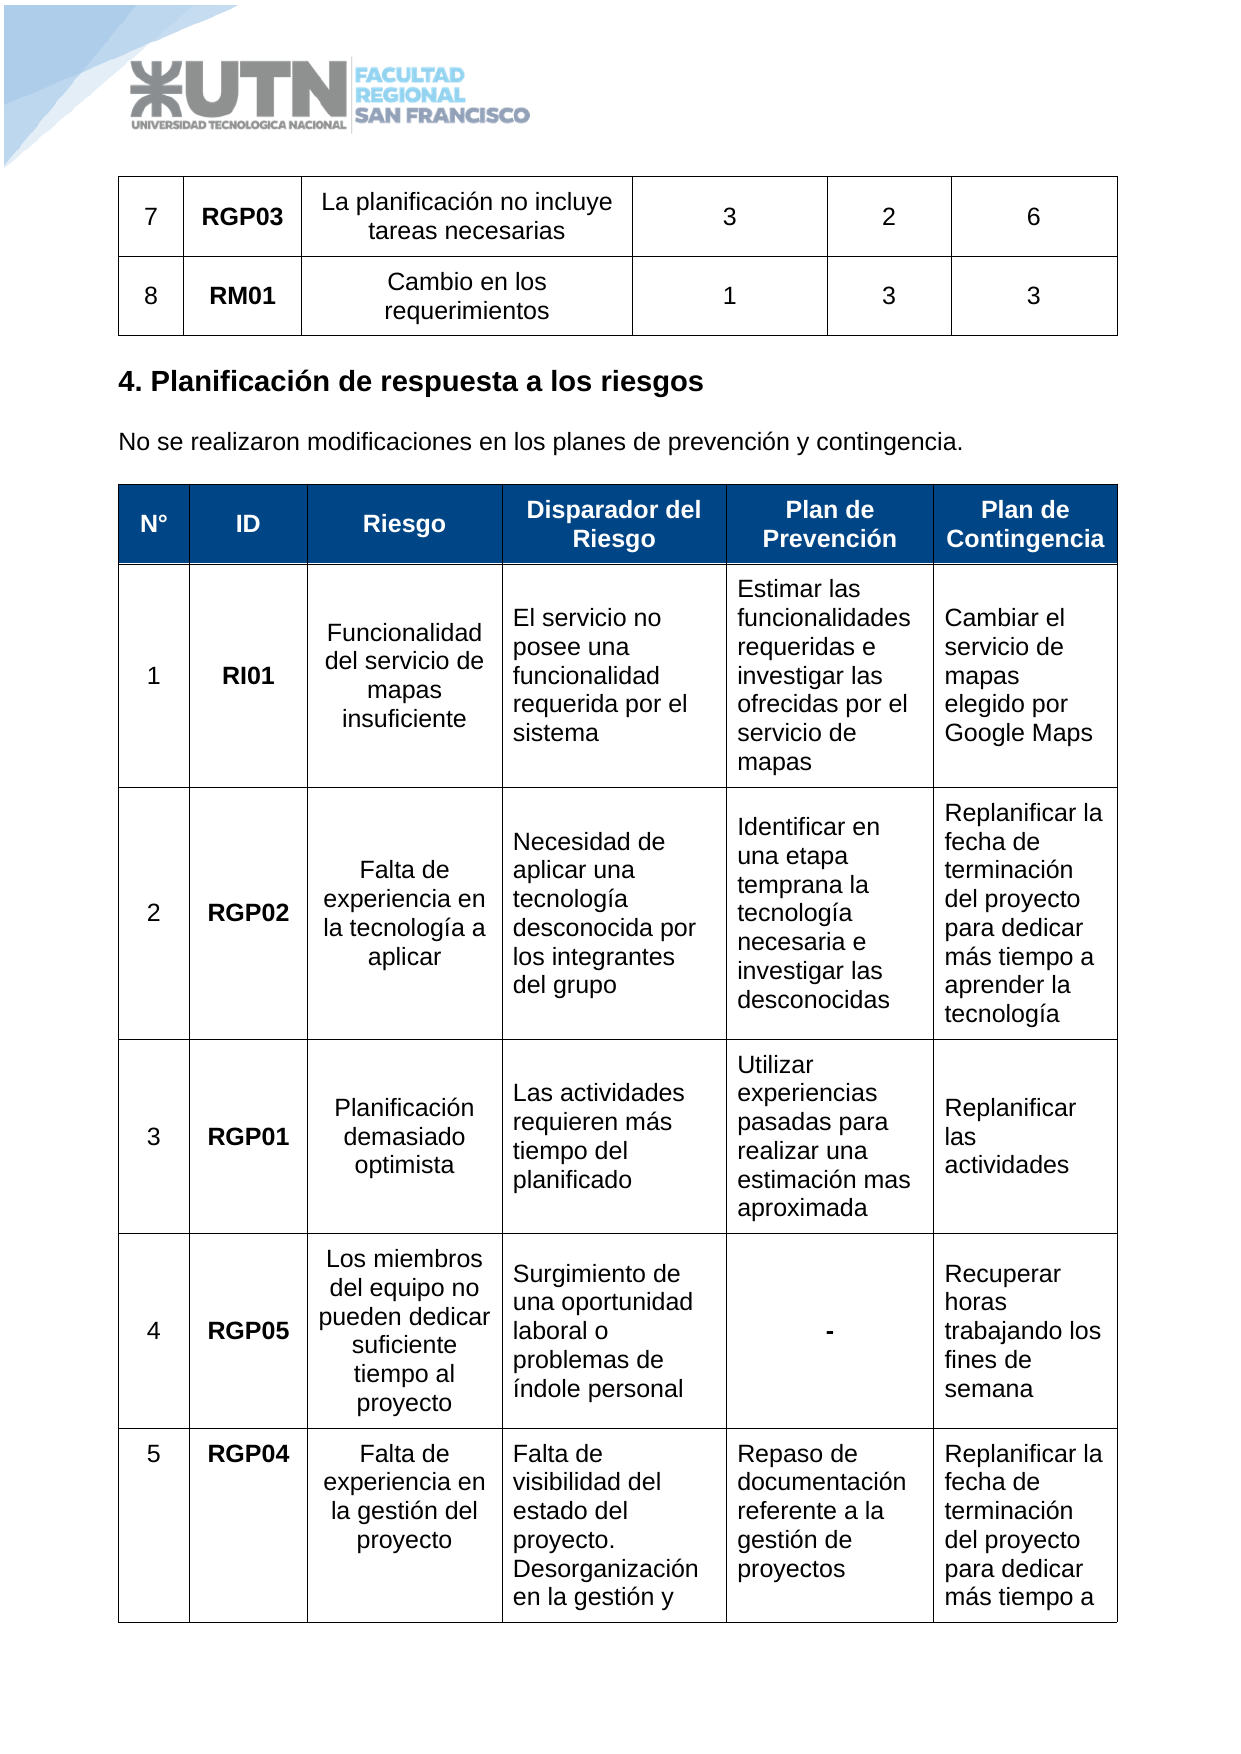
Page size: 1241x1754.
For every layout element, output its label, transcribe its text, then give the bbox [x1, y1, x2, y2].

table_cell 3 [119, 1040, 189, 1233]
table_cell Replanificar la fecha de terminación del proyecto para dedicar más tiempo a aprender la tecnología [934, 788, 1117, 1039]
table_cell 6 [952, 177, 1117, 256]
table_header N° [119, 485, 189, 563]
table_cell Las actividades requieren más tiempo del planificado [503, 1040, 726, 1233]
table_cell Surgimiento de una oportunidad laboral o problemas de índole personal [503, 1234, 726, 1428]
table_cell RGP02 [190, 788, 307, 1039]
text 4. Planificación de respuesta a los riesgos [118, 364, 1122, 398]
text No se realizaron modificaciones en los planes de prevención y contingencia. [118, 426, 1122, 455]
table_cell Los miembros del equipo no pueden dedicar suficiente tiempo al proyecto [308, 1234, 502, 1428]
table_cell Cambio en los requerimientos [302, 257, 632, 335]
table_cell 3 [633, 177, 827, 256]
table_cell 8 [119, 257, 183, 335]
table_header Plan de Prevención [727, 485, 933, 563]
table_cell Planificación demasiado optimista [308, 1040, 502, 1233]
table_cell 1 [119, 565, 189, 787]
table_cell RI01 [190, 565, 307, 787]
table_cell 2 [119, 788, 189, 1039]
table_cell Falta de experiencia en la gestión del proyecto [308, 1429, 502, 1622]
table_cell Falta de visibilidad del estado del proyecto. Desorganización en la gestión y [503, 1429, 726, 1622]
table_cell 5 [119, 1429, 189, 1622]
table_cell RGP01 [190, 1040, 307, 1233]
table_header Riesgo [308, 485, 502, 563]
table_header Disparador del Riesgo [503, 485, 726, 563]
table_cell 7 [119, 177, 183, 256]
table_cell Utilizar experiencias pasadas para realizar una estimación mas aproximada [727, 1040, 933, 1233]
table_cell Identificar en una etapa temprana la tecnología necesaria e investigar las desconocidas [727, 788, 933, 1039]
table_cell Falta de experiencia en la tecnología a aplicar [308, 788, 502, 1039]
table_cell RGP03 [184, 177, 301, 256]
table_cell Replanificar las actividades [934, 1040, 1117, 1233]
table_cell Repaso de documentación referente a la gestión de proyectos [727, 1429, 933, 1622]
table_cell Cambiar el servicio de mapas elegido por Google Maps [934, 565, 1117, 787]
table_cell Replanificar la fecha de terminación del proyecto para dedicar más tiempo a [934, 1429, 1117, 1622]
table_cell 1 [633, 257, 827, 335]
table_cell El servicio no posee una funcionalidad requerida por el sistema [503, 565, 726, 787]
table_cell - [727, 1234, 933, 1428]
picture [3, 5, 532, 169]
table_cell 3 [828, 257, 951, 335]
table_cell Necesidad de aplicar una tecnología desconocida por los integrantes del grupo [503, 788, 726, 1039]
table_header ID [190, 485, 307, 563]
table_cell La planificación no incluye tareas necesarias [302, 177, 632, 256]
table_cell Estimar las funcionalidades requeridas e investigar las ofrecidas por el servicio de mapas [727, 565, 933, 787]
table_cell Funcionalidad del servicio de mapas insuficiente [308, 565, 502, 787]
table_cell RGP04 [190, 1429, 307, 1622]
table_cell 4 [119, 1234, 189, 1428]
table_cell Recuperar horas trabajando los fines de semana [934, 1234, 1117, 1428]
table_cell RGP05 [190, 1234, 307, 1428]
table_cell RM01 [184, 257, 301, 335]
table_header Plan de Contingencia [934, 485, 1117, 563]
table_cell 2 [828, 177, 951, 256]
table_cell 3 [952, 257, 1117, 335]
